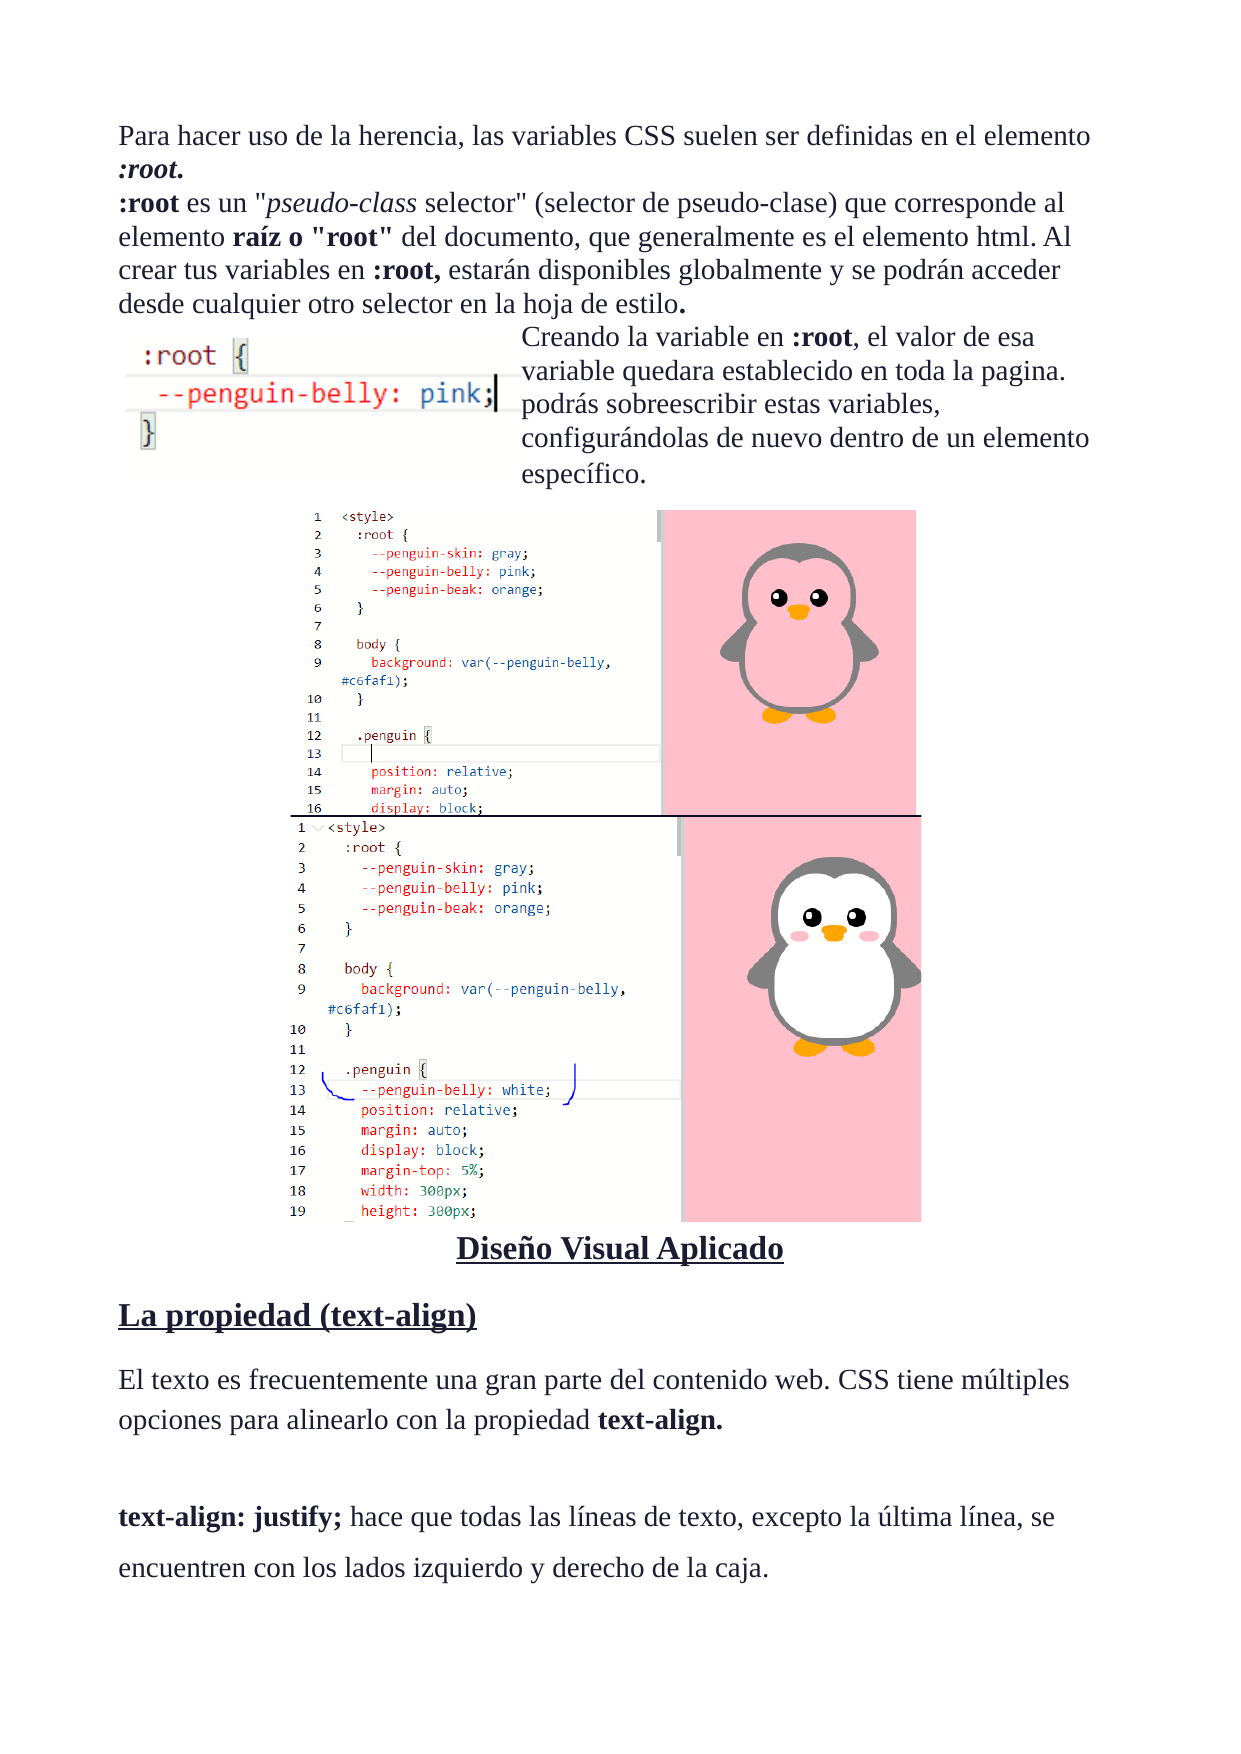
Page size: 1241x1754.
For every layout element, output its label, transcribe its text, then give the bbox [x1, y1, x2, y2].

text :root es un "pseudo-class selector" (selector de pseudo-clase) que corresponde al elemento raíz o "root" del documento, que generalmente es el elemento html. Al crear tus variables en :root, estarán disponibles globalmente y se podrán acceder desde cualquier otro selector en la hoja de estilo. [118, 185, 1122, 319]
text podrás sobreescribir estas variables, configurándolas de nuevo dentro de un elemento específico. [118, 386, 1122, 492]
text Diseño Visual Aplicado [118, 1228, 1122, 1267]
picture [125, 338, 521, 477]
picture [290, 510, 922, 1222]
text Creando la variable en :root, el valor de esa variable quedara establecido en toda la pagina. [118, 319, 1122, 386]
text El texto es frecuentemente una gran parte del contenido web. CSS tiene múltiples opciones para alinearlo con la propiedad text-align. [118, 1362, 1122, 1436]
text Para hacer uso de la herencia, las variables CSS suelen ser definidas en el elemento :root. [118, 118, 1122, 185]
text text-align: justify; hace que todas las líneas de texto, excepto la última línea, se encuentren con los lados izquierdo y derecho de la caja. [118, 1499, 1122, 1583]
text La propiedad (text-align) [118, 1295, 1122, 1333]
